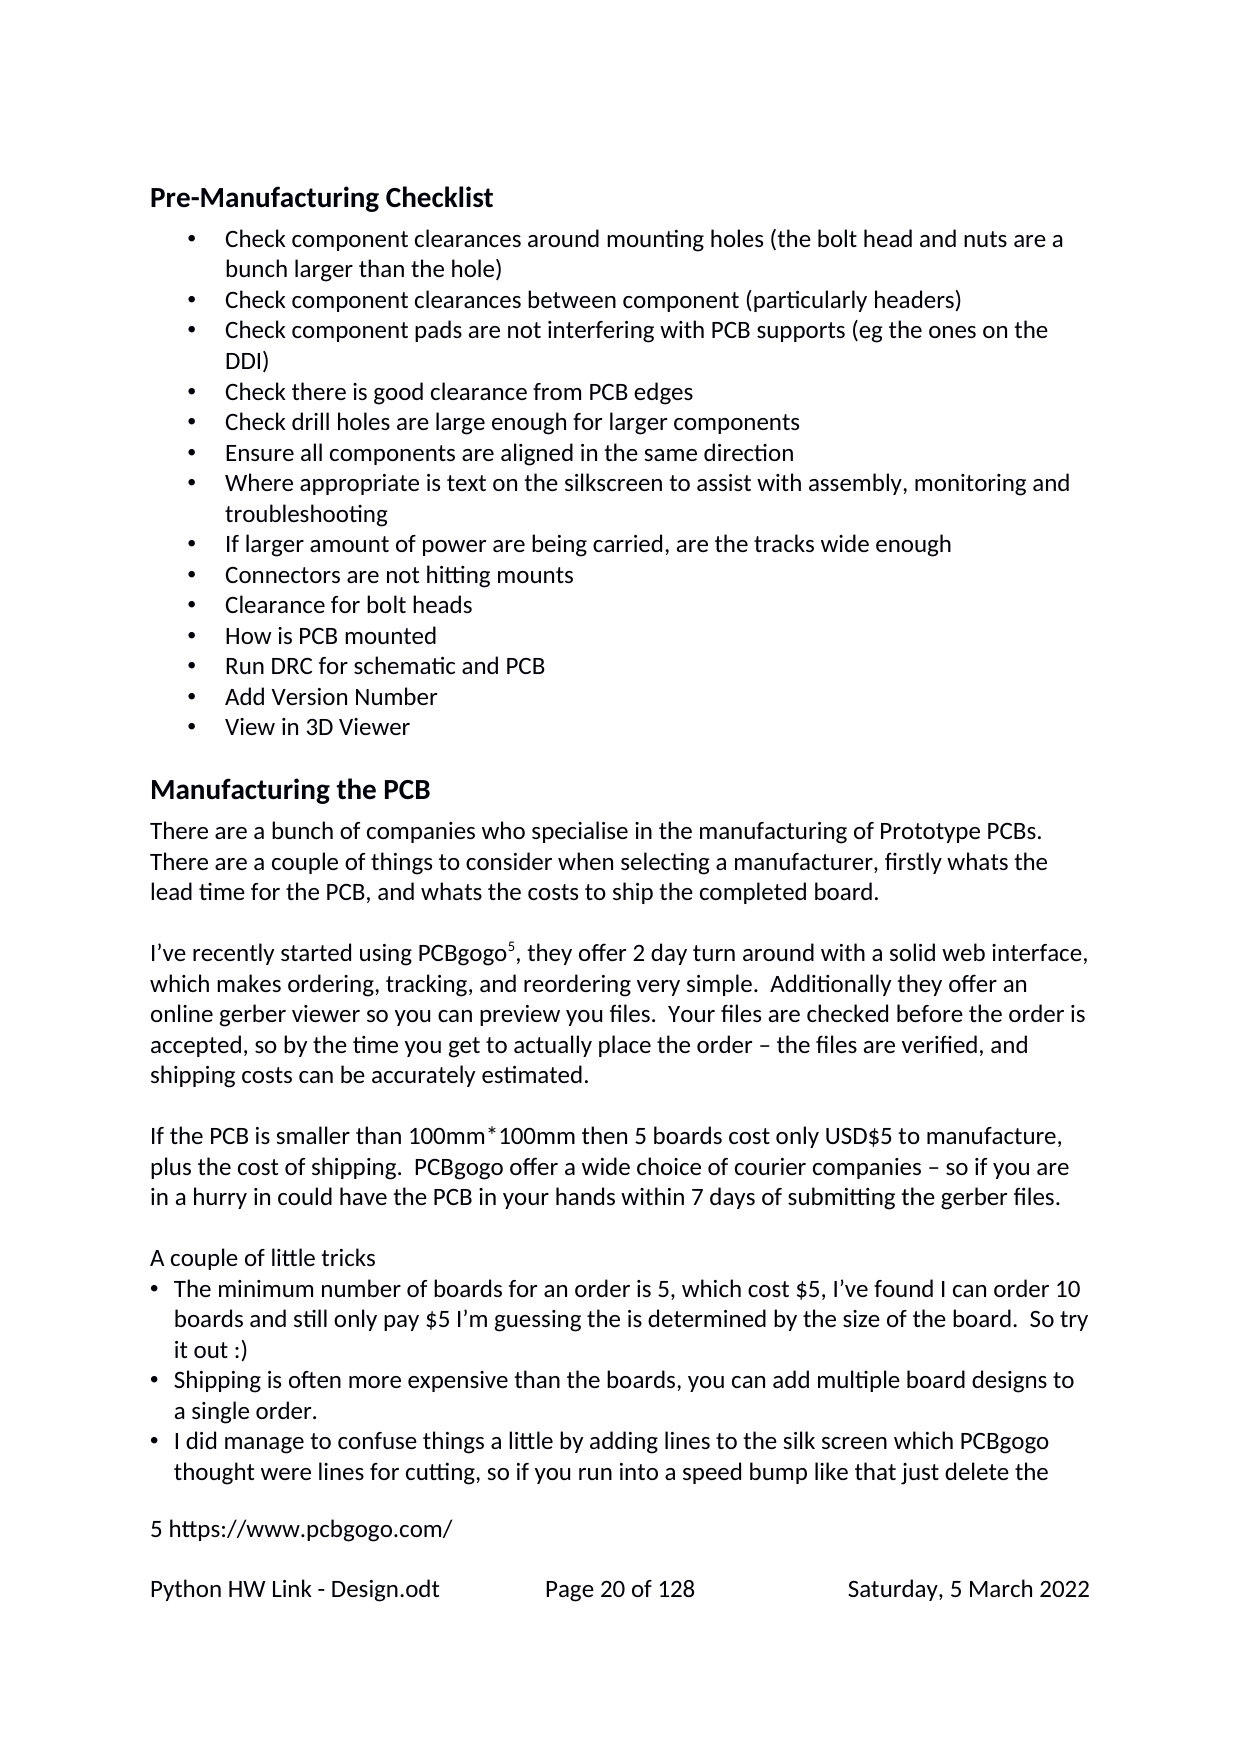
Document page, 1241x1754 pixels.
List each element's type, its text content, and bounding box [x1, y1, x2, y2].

list Check component clearances around mounting holes (the bolt head and nuts are a bunch larger than the hole) [187, 223, 1090, 284]
list Run DRC for schematic and PCB [187, 650, 1090, 681]
list The minimum number of boards for an order is 5, which cost $5, I’ve found I can order 10 boards and still only pay $5 I’m guessing the is determined by the size of the board. So try it out :) [150, 1273, 1090, 1364]
text https://www.pcbgogo.com/ [150, 1513, 1090, 1543]
list How is PCB mounted [187, 620, 1090, 650]
list Check there is good clearance from PCB edges [187, 376, 1090, 406]
text I’ve recently started using PCBgogo, they offer 2 day turn around with a solid web interface, which makes ordering, tracking, and reordering very simple. Additionally they offer an online gerber viewer so you can preview you files. Your files are checked before the order is accepted, so by the time you get to actually place the order – the files are verified, and shipping costs can be accurately estimated. [150, 937, 1090, 1090]
list I did manage to confuse things a little by adding lines to the silk screen which PCBgogo thought were lines for cutting, so if you run into a speed bump like that just delete the [150, 1426, 1090, 1487]
list Check component pads are not interfering with PCB supports (eg the ones on the DDI) [187, 315, 1090, 376]
list Ensure all components are aligned in the same direction [187, 437, 1090, 467]
subtitle Pre-Manufacturing Checklist [150, 179, 1090, 215]
list Where appropriate is text on the silkscreen to assist with assembly, monitoring and troubleshooting [187, 467, 1090, 528]
list Check component clearances between component (particularly headers) [187, 284, 1090, 315]
list Clearance for bolt heads [187, 589, 1090, 620]
list Check drill holes are large enough for larger components [187, 406, 1090, 437]
text A couple of little tricks [150, 1242, 1090, 1273]
list Shipping is often more expensive than the boards, you can add multiple board designs to a single order. [150, 1364, 1090, 1426]
list View in 3D Viewer [187, 711, 1090, 742]
text There are a bunch of companies who specialise in the manufacturing of Prototype PCBs. There are a couple of things to consider when selecting a manufacturer, firstly whats the lead time for the PCB, and whats the costs to ship the completed board. [150, 815, 1090, 907]
list Connectors are not hitting mounts [187, 559, 1090, 589]
list If larger amount of power are being carried, are the tracks wide enough [187, 528, 1090, 559]
subtitle Manufacturing the PCB [150, 771, 1090, 807]
list Add Version Number [187, 681, 1090, 711]
text If the PCB is smaller than 100mm*100mm then 5 boards cost only USD$5 to manufacture, plus the cost of shipping. PCBgogo offer a wide choice of courier companies – so if you are in a hurry in could have the PCB in your hands within 7 days of submitting the gerber files. [150, 1120, 1090, 1212]
